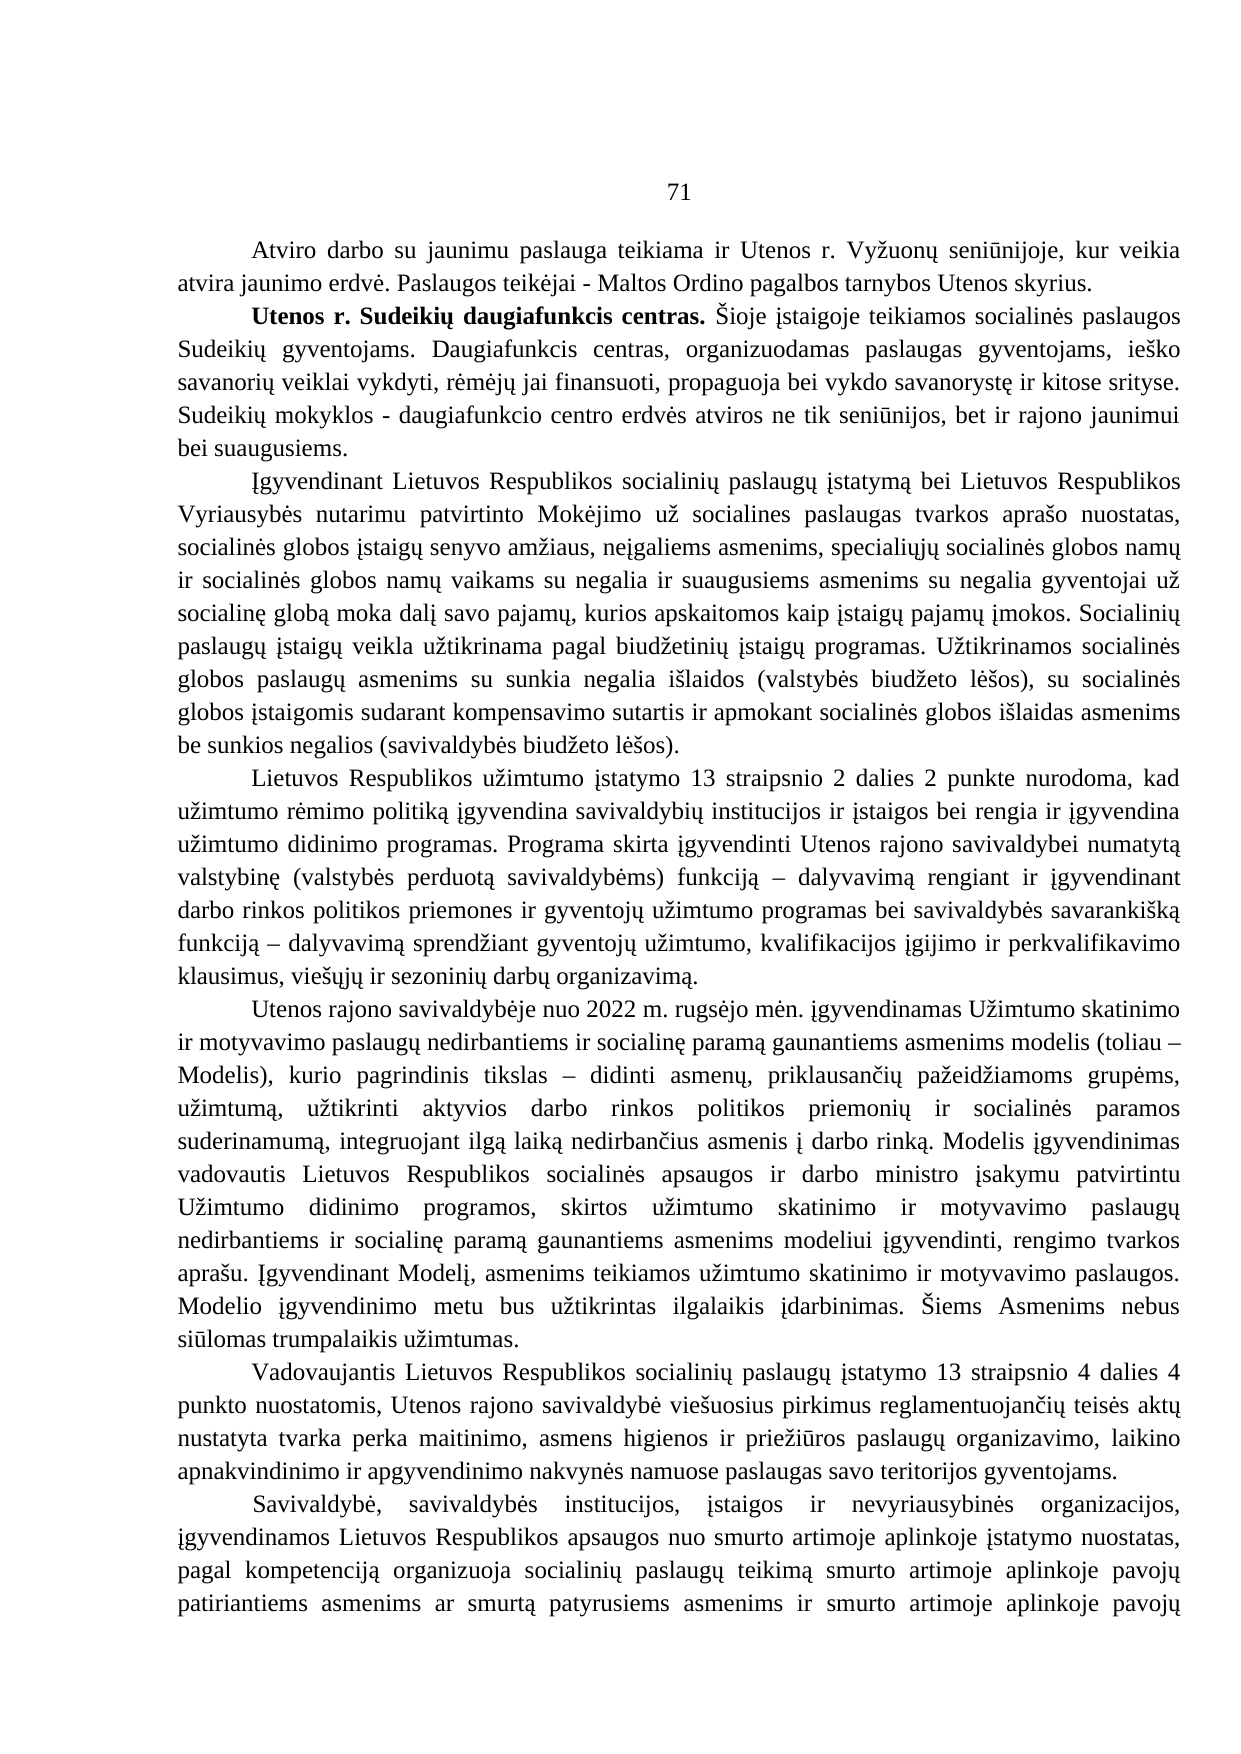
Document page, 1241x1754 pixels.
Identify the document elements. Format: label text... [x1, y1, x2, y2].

text Utenos r. Sudeikių daugiafunkcis centras. Šioje įstaigoje teikiamos socialinės paslaugos Sudeikių gyventojams. Daugiafunkcis centras, organizuodamas paslaugas gyventojams, ieško savanorių veiklai vykdyti, rėmėjų jai finansuoti, propaguoja bei vykdo savanorystę ir kitose srityse. Sudeikių mokyklos - daugiafunkcio centro erdvės atviros ne tik seniūnijos, bet ir rajono jaunimui bei suaugusiems. [177, 301, 1181, 462]
text Vadovaujantis Lietuvos Respublikos socialinių paslaugų įstatymo 13 straipsnio 4 dalies 4 punkto nuostatomis, Utenos rajono savivaldybė viešuosius pirkimus reglamentuojančių teisės aktų nustatyta tvarka perka maitinimo, asmens higienos ir priežiūros paslaugų organizavimo, laikino apnakvindinimo ir apgyvendinimo nakvynės namuose paslaugas savo teritorijos gyventojams. [177, 1357, 1181, 1485]
text Savivaldybė, savivaldybės institucijos, įstaigos ir nevyriausybinės organizacijos, įgyvendinamos Lietuvos Respublikos apsaugos nuo smurto artimoje aplinkoje įstatymo nuostatas, pagal kompetenciją organizuoja socialinių paslaugų teikimą smurto artimoje aplinkoje pavojų patiriantiems asmenims ar smurtą patyrusiems asmenims ir smurto artimoje aplinkoje pavojų [177, 1489, 1181, 1617]
text Atviro darbo su jaunimu paslauga teikiama ir Utenos r. Vyžuonų seniūnijoje, kur veikia atvira jaunimo erdvė. Paslaugos teikėjai - Maltos Ordino pagalbos tarnybos Utenos skyrius. [177, 235, 1181, 296]
text Lietuvos Respublikos užimtumo įstatymo 13 straipsnio 2 dalies 2 punkte nurodoma, kad užimtumo rėmimo politiką įgyvendina savivaldybių institucijos ir įstaigos bei rengia ir įgyvendina užimtumo didinimo programas. Programa skirta įgyvendinti Utenos rajono savivaldybei numatytą valstybinę (valstybės perduotą savivaldybėms) funkciją – dalyvavimą rengiant ir įgyvendinant darbo rinkos politikos priemones ir gyventojų užimtumo programas bei savivaldybės savarankišką funkciją – dalyvavimą sprendžiant gyventojų užimtumo, kvalifikacijos įgijimo ir perkvalifikavimo klausimus, viešųjų ir sezoninių darbų organizavimą. [177, 763, 1181, 990]
text Įgyvendinant Lietuvos Respublikos socialinių paslaugų įstatymą bei Lietuvos Respublikos Vyriausybės nutarimu patvirtinto Mokėjimo už socialines paslaugas tvarkos aprašo nuostatas, socialinės globos įstaigų senyvo amžiaus, neįgaliems asmenims, specialiųjų socialinės globos namų ir socialinės globos namų vaikams su negalia ir suaugusiems asmenims su negalia gyventojai už socialinę globą moka dalį savo pajamų, kurios apskaitomos kaip įstaigų pajamų įmokos. Socialinių paslaugų įstaigų veikla užtikrinama pagal biudžetinių įstaigų programas. Užtikrinamos socialinės globos paslaugų asmenims su sunkia negalia išlaidos (valstybės biudžeto lėšos), su socialinės globos įstaigomis sudarant kompensavimo sutartis ir apmokant socialinės globos išlaidas asmenims be sunkios negalios (savivaldybės biudžeto lėšos). [177, 466, 1181, 759]
text Utenos rajono savivaldybėje nuo 2022 m. rugsėjo mėn. įgyvendinamas Užimtumo skatinimo ir motyvavimo paslaugų nedirbantiems ir socialinę paramą gaunantiems asmenims modelis (toliau – Modelis), kurio pagrindinis tikslas – didinti asmenų, priklausančių pažeidžiamoms grupėms, užimtumą, užtikrinti aktyvios darbo rinkos politikos priemonių ir socialinės paramos suderinamumą, integruojant ilgą laiką nedirbančius asmenis į darbo rinką. Modelis įgyvendinimas vadovautis Lietuvos Respublikos socialinės apsaugos ir darbo ministro įsakymu patvirtintu Užimtumo didinimo programos, skirtos užimtumo skatinimo ir motyvavimo paslaugų nedirbantiems ir socialinę paramą gaunantiems asmenims modeliui įgyvendinti, rengimo tvarkos aprašu. Įgyvendinant Modelį, asmenims teikiamos užimtumo skatinimo ir motyvavimo paslaugos. Modelio įgyvendinimo metu bus užtikrintas ilgalaikis įdarbinimas. Šiems Asmenims nebus siūlomas trumpalaikis užimtumas. [177, 994, 1181, 1353]
